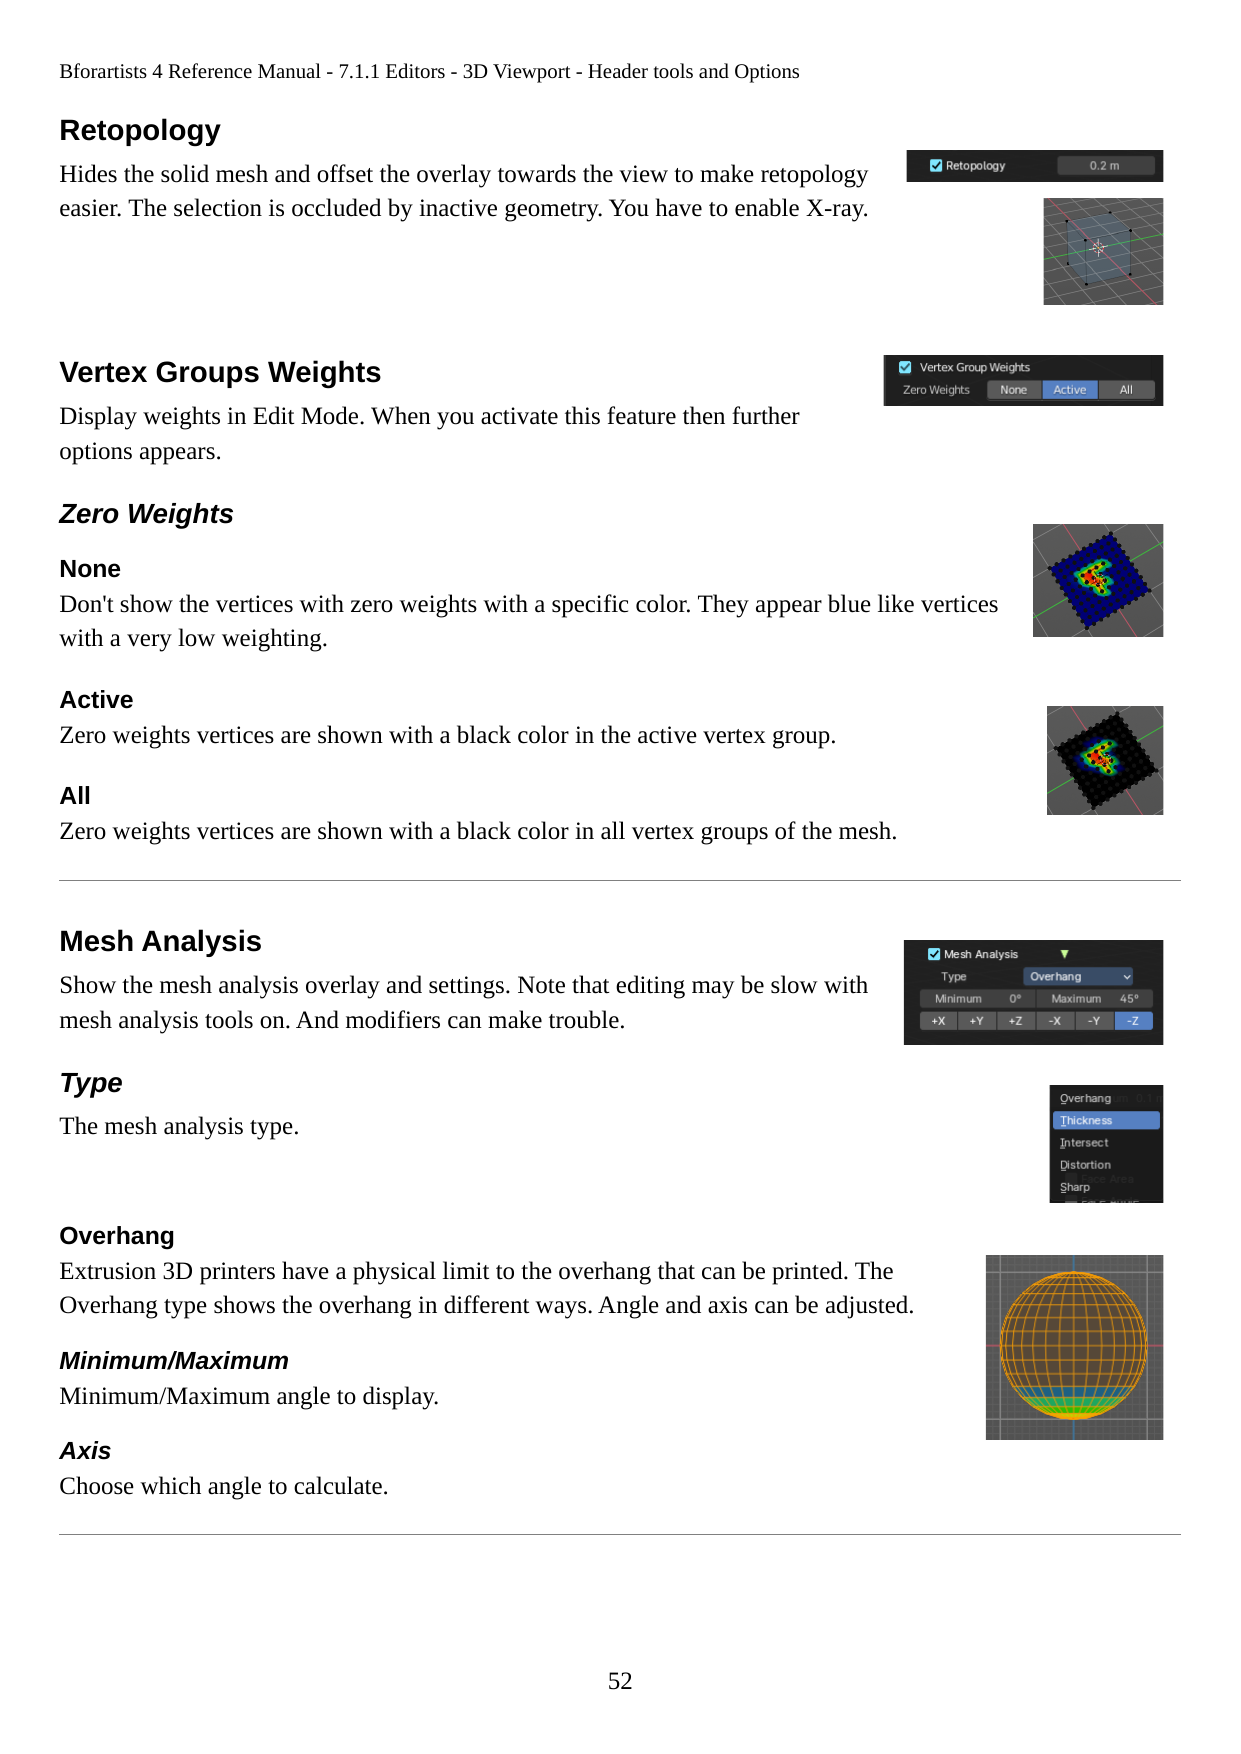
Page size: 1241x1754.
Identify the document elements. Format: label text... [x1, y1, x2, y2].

text Minimum/Maximum angle to display. [59, 1381, 985, 1409]
subtitle Overhang [59, 1221, 1181, 1250]
subtitle Active [59, 685, 1181, 714]
text Display weights in Edit Mode. When you activate this feature then further options appears. [59, 401, 1181, 464]
subtitle Mesh Analysis [59, 924, 1181, 958]
subtitle [1164, 1346, 1181, 1374]
text Hides the solid mesh and offset the overlay towards the view to make retopology easier. The selection is occluded by inactive geometry. You have to enable X-ray. [59, 159, 1181, 222]
subtitle Minimum/Maximum [59, 1346, 985, 1374]
picture [1049, 1085, 1164, 1203]
text Extrusion 3D printers have a physical limit to the overhang that can be printed. The Overhang type shows the overhang in different ways. Angle and axis can be adjusted. [59, 1256, 985, 1319]
subtitle Vertex Groups Weights [59, 355, 883, 389]
subtitle Retopology [59, 113, 1181, 146]
subtitle [1164, 554, 1181, 583]
text Show the mesh analysis overlay and settings. Note that editing may be slow with mesh analysis tools on. And modifiers can make trouble. [59, 970, 903, 1033]
subtitle All [59, 781, 1047, 810]
subtitle [1164, 355, 1181, 389]
picture [1033, 524, 1164, 637]
picture [883, 355, 1164, 406]
subtitle Axis [59, 1436, 1181, 1464]
text [1164, 1111, 1181, 1139]
subtitle Zero Weights [59, 497, 1181, 529]
subtitle [1164, 781, 1181, 810]
picture [1047, 706, 1164, 815]
text Choose which angle to calculate. [59, 1471, 1181, 1499]
text The mesh analysis type. [59, 1111, 1049, 1139]
subtitle Type [59, 1066, 1181, 1098]
picture [1043, 198, 1164, 305]
text Zero weights vertices are shown with a black color in all vertex groups of the mesh. [59, 816, 1181, 845]
picture [906, 150, 1164, 182]
picture [985, 1255, 1164, 1440]
subtitle None [59, 554, 1033, 583]
picture [903, 940, 1164, 1045]
text Don't show the vertices with zero weights with a specific color. They appear blue like vertices with a very low weighting. [59, 589, 1181, 652]
text Zero weights vertices are shown with a black color in the active vertex group. [59, 720, 1047, 749]
